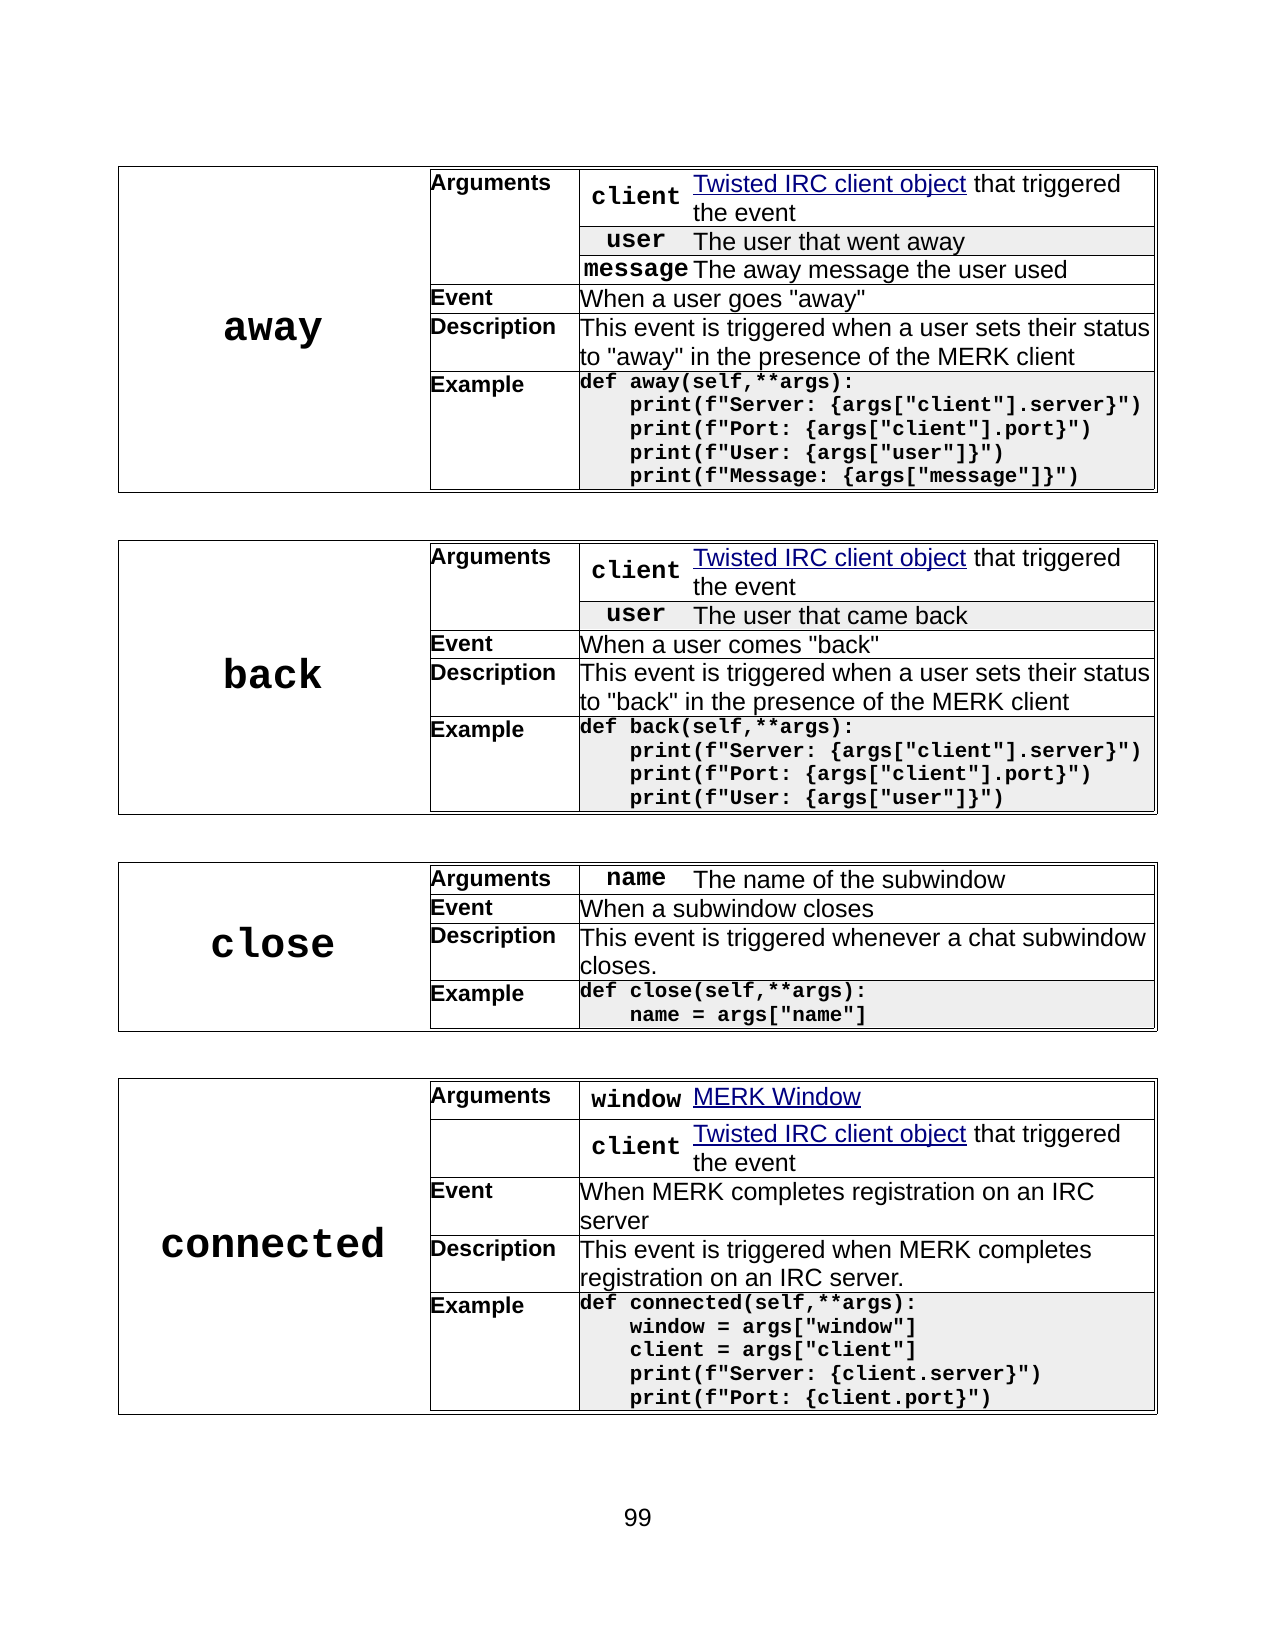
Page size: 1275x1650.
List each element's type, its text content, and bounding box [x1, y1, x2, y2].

table_cell Event [431, 285, 579, 313]
table_cell [431, 1120, 579, 1177]
table_cell Example [431, 1293, 579, 1410]
table_cell def back(self,**args): print(f"Server: {args["client"].server}") print(f"Port: {args["client"].port}") print(f"User: {args["user"]}") [580, 717, 1154, 811]
table_cell Event [431, 1178, 579, 1234]
table_header Arguments [431, 544, 579, 629]
table_cell def connected(self,**args): window = args["window"] client = args["client"] print(f"Server: {client.server}") print(f"Port: {client.port}") [580, 1293, 1154, 1410]
table_header window [580, 1082, 693, 1119]
table_header [427, 863, 1157, 1031]
table_cell Twisted IRC client object that triggered the event [693, 1120, 1154, 1177]
table_cell The user that went away [693, 227, 1154, 255]
table_cell Description [431, 314, 579, 371]
table_cell message [580, 256, 693, 284]
table_header close [119, 863, 427, 1031]
table_cell When a subwindow closes [580, 895, 1154, 922]
table_cell Description [431, 659, 579, 716]
table_cell When a user goes "away" [580, 285, 1154, 313]
table_cell client [580, 1120, 693, 1177]
table_header Arguments [431, 170, 579, 284]
table_header Twisted IRC client object that triggered the event [693, 170, 1154, 226]
table_header Arguments [431, 866, 579, 893]
table_header Twisted IRC client object that triggered the event [693, 544, 1154, 601]
table_header [427, 167, 1157, 492]
table_cell def close(self,**args): name = args["name"] [580, 981, 1154, 1027]
table_cell When MERK completes registration on an IRC server [580, 1178, 1154, 1234]
table_cell Event [431, 895, 579, 922]
table_cell user [580, 602, 693, 629]
table_header [427, 1079, 1157, 1414]
table_header name [580, 866, 693, 893]
table_cell Example [431, 981, 579, 1027]
table_cell Description [431, 1236, 579, 1292]
table_cell This event is triggered whenever a chat subwindow closes. [580, 924, 1154, 980]
table_header away [119, 167, 427, 492]
table_header The name of the subwindow [693, 866, 1154, 893]
table_cell user [580, 227, 693, 255]
table_header Arguments [431, 1082, 579, 1119]
table_header [427, 541, 1157, 814]
table_cell def away(self,**args): print(f"Server: {args["client"].server}") print(f"Port: {args["client"].port}") print(f"User: {args["user"]}") print(f"Message: {args["message"]}") [580, 372, 1154, 489]
table_cell This event is triggered when a user sets their status to "back" in the presence of the MERK client [580, 659, 1154, 716]
table_header back [119, 541, 427, 814]
table_cell This event is triggered when a user sets their status to "away" in the presence of the MERK client [580, 314, 1154, 371]
table_cell Example [431, 372, 579, 489]
table_cell The user that came back [693, 602, 1154, 629]
table_header connected [119, 1079, 427, 1414]
table_header client [580, 170, 693, 226]
table_cell Example [431, 717, 579, 811]
table_cell The away message the user used [693, 256, 1154, 284]
table_cell This event is triggered when MERK completes registration on an IRC server. [580, 1236, 1154, 1292]
table_cell Description [431, 924, 579, 980]
table_cell Event [431, 631, 579, 658]
table_header MERK Window [693, 1082, 1154, 1119]
table_header client [580, 544, 693, 601]
table_cell When a user comes "back" [580, 631, 1154, 658]
